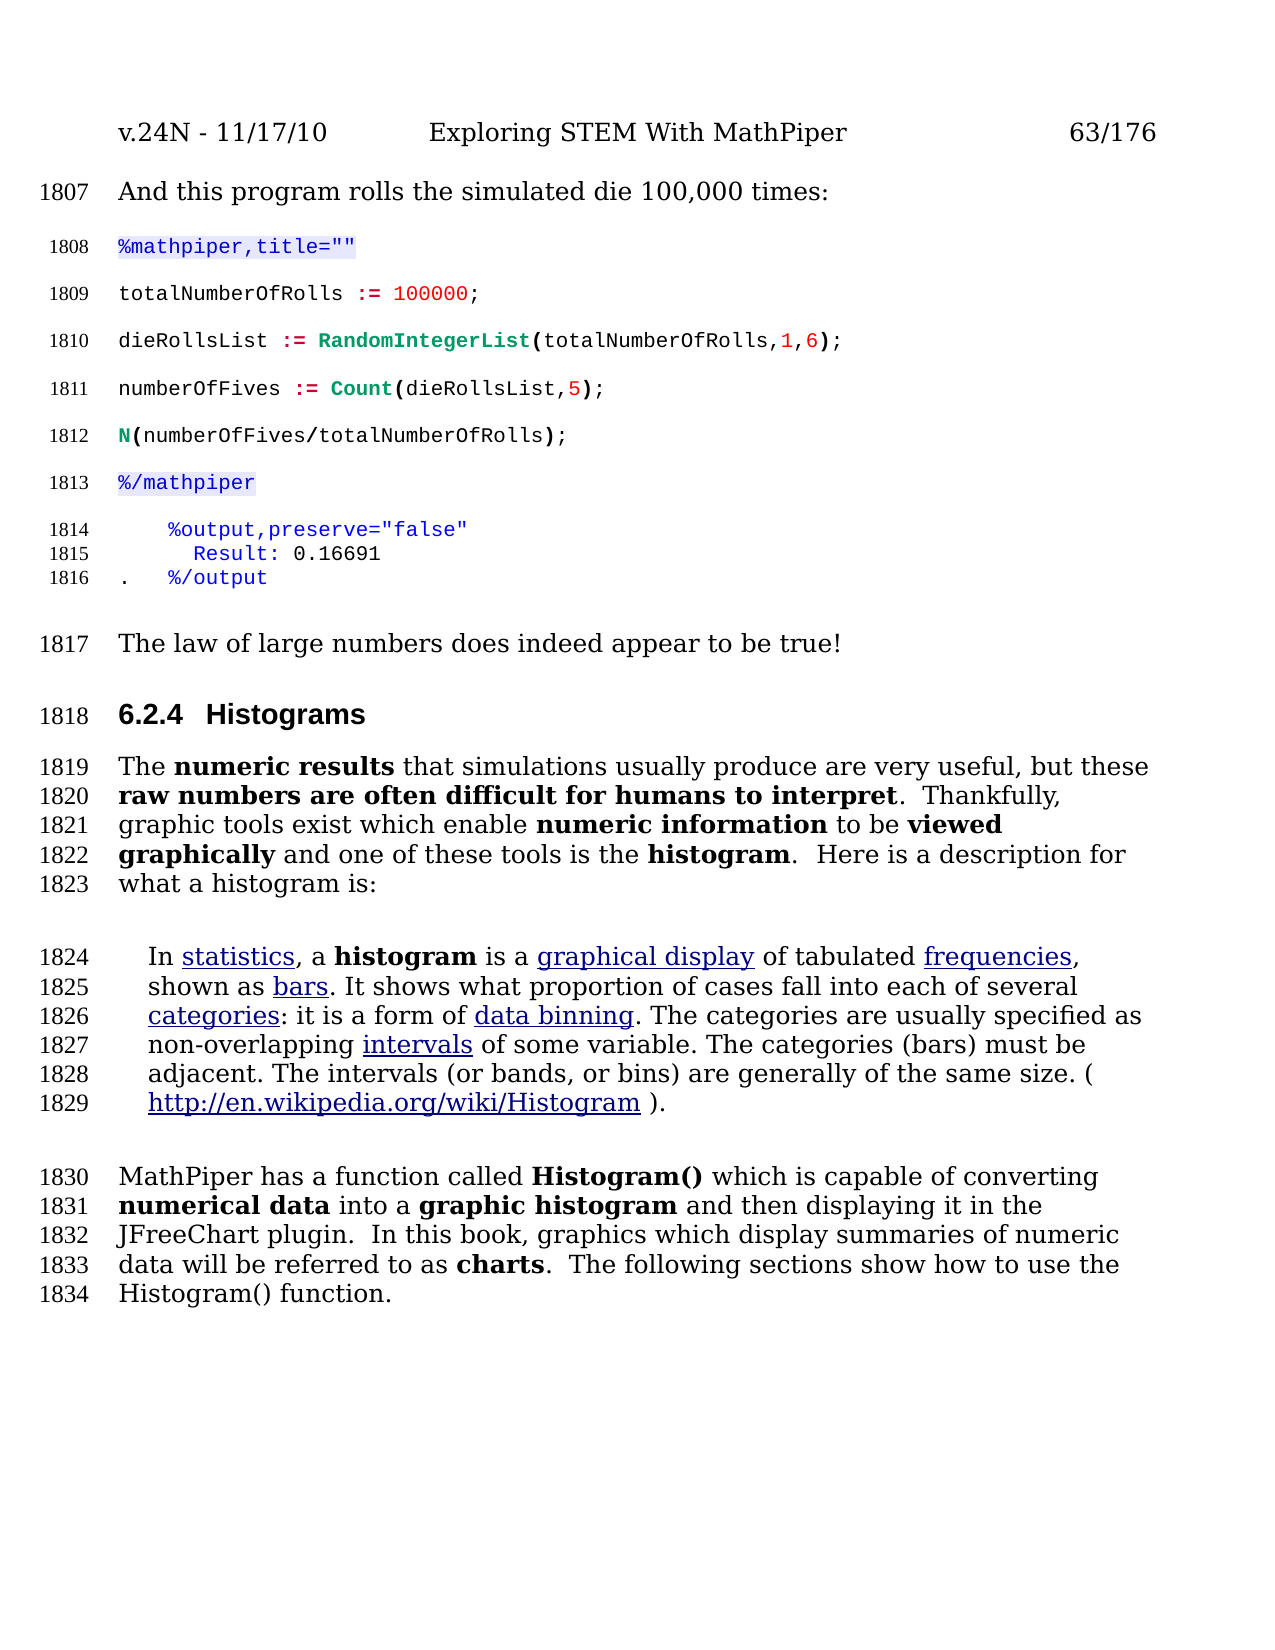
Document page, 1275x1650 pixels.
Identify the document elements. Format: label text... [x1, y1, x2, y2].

text The law of large numbers does indeed appear to be true! [118, 629, 1157, 658]
text Result: 0.16691 [118, 543, 1157, 567]
text %output,preserve="false" [118, 519, 1157, 543]
text In statistics, a histogram is a graphical display of tabulated frequencies, shown as bars. It shows what proportion of cases fall into each of several categories: it is a form of data binning. The categories are usually specified as non-overlapping intervals of some variable. The categories (bars) must be adjacent. The intervals (or bands, or bins) are generally of the same size. ( http://en.wikipedia.org/wiki/Histogram ). [148, 942, 1157, 1117]
subtitle Histograms [118, 697, 1157, 731]
text dieRollsList := RandomIntegerList(totalNumberOfRolls,1,6); [118, 330, 1157, 354]
text %/mathpiper [118, 472, 1157, 496]
text And this program rolls the simulated die 100,000 times: [118, 177, 1157, 206]
text MathPiper has a function called Histogram() which is capable of converting numerical data into a graphic histogram and then displaying it in the JFreeChart plugin. In this book, graphics which display summaries of numeric data will be referred to as charts. The following sections show how to use the Histogram() function. [118, 1162, 1157, 1308]
text . %/output [118, 567, 1157, 590]
text N(numberOfFives/totalNumberOfRolls); [118, 425, 1157, 448]
text totalNumberOfRolls := 100000; [118, 283, 1157, 307]
text numberOfFives := Count(dieRollsList,5); [118, 377, 1157, 401]
text %mathpiper,title="" [118, 236, 1157, 259]
text The numeric results that simulations usually produce are very useful, but these raw numbers are often difficult for humans to interpret. Thankfully, graphic tools exist which enable numeric information to be viewed graphically and one of these tools is the histogram. Here is a description for what a histogram is: [118, 751, 1157, 898]
